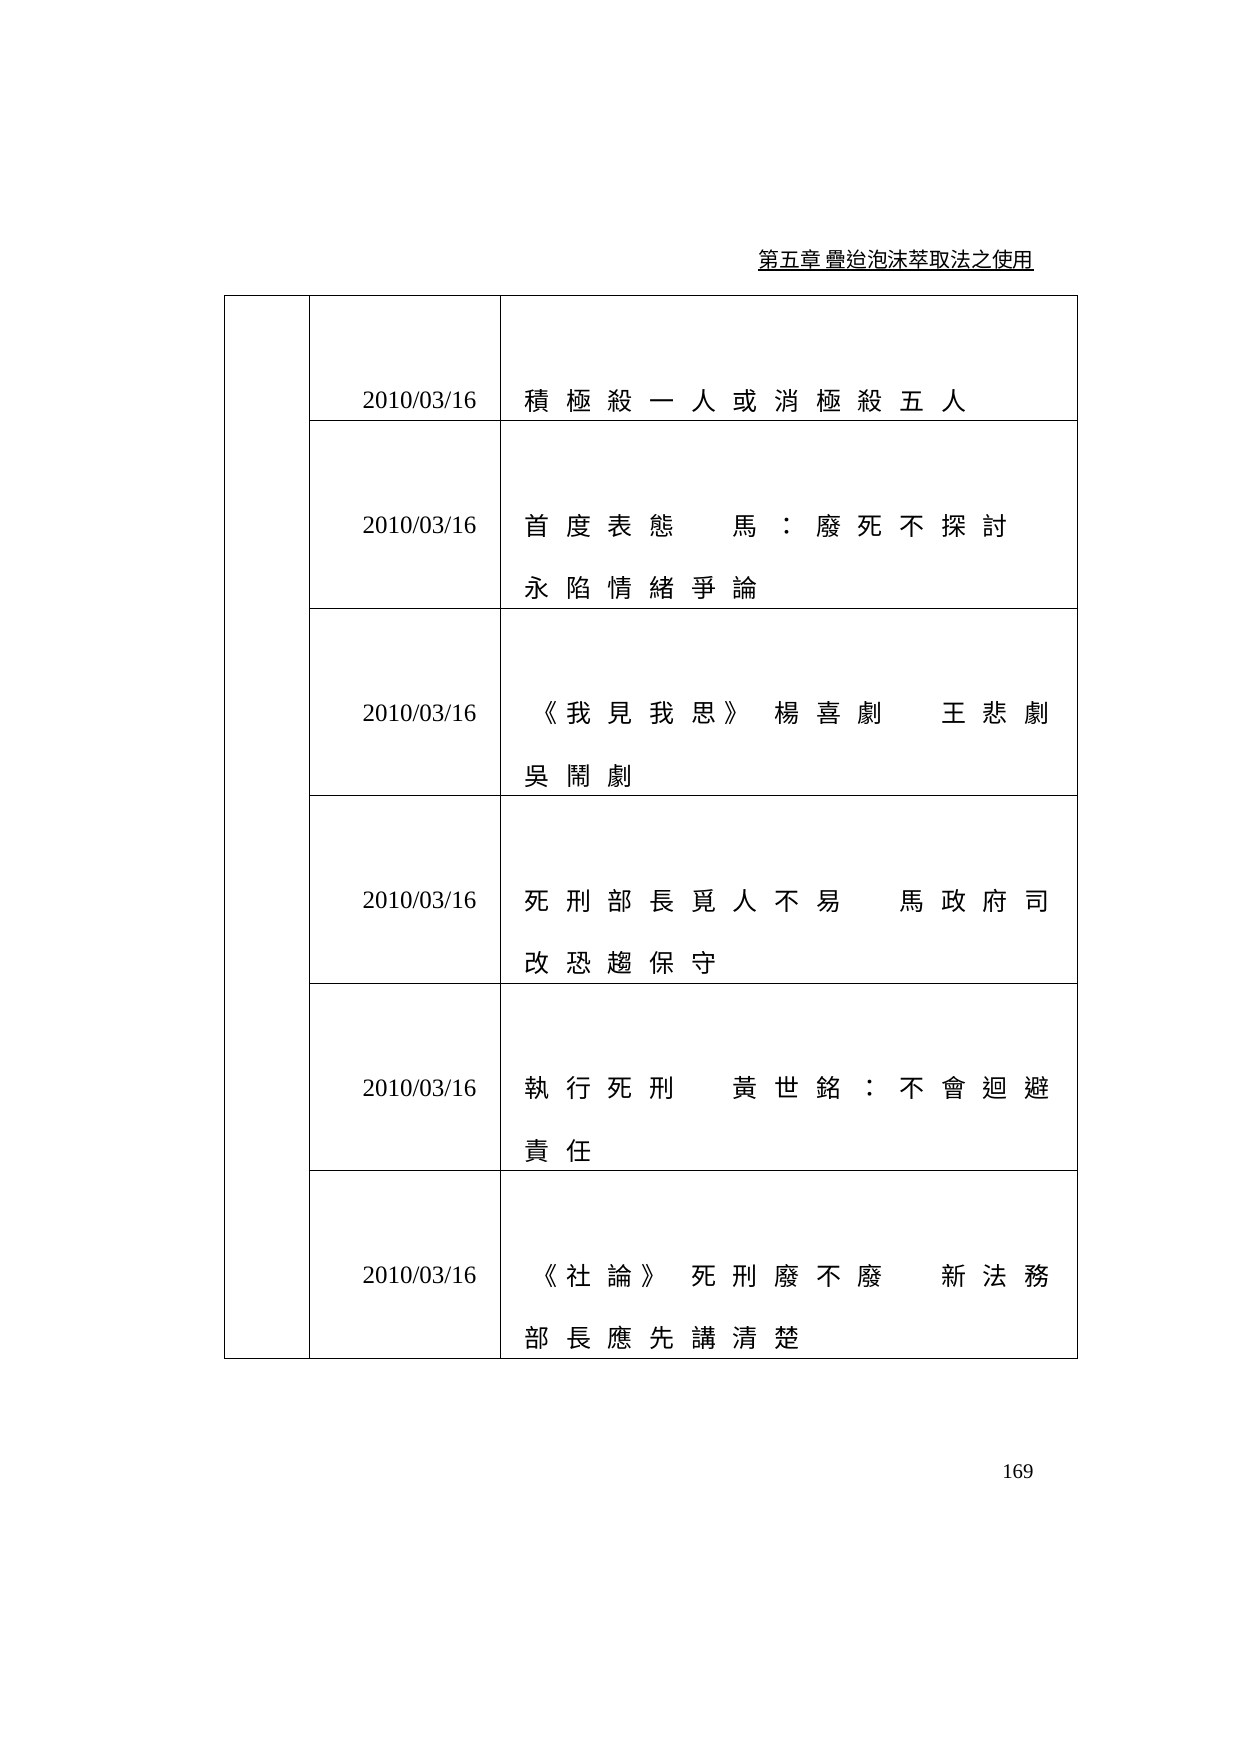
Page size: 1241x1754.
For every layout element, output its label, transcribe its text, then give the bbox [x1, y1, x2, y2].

table_cell 2010/03/16 [310, 296, 500, 420]
table_cell 積極殺一人或消極殺五人 [501, 296, 1077, 420]
table_cell 執行死刑 黃世銘：不會迴避責任 [501, 984, 1077, 1170]
table_cell 2010/03/16 [310, 984, 500, 1170]
table_cell 2010/03/16 [310, 421, 500, 608]
table_cell 首度表態 馬：廢死不探討 永陷情緒爭論 [501, 421, 1077, 608]
table_cell 2010/03/16 [310, 796, 500, 983]
table_cell 死刑部長覓人不易 馬政府司改恐趨保守 [501, 796, 1077, 983]
table_cell 《社論》死刑廢不廢 新法務部長應先講清楚 [501, 1171, 1077, 1358]
table_cell 2010/03/16 [310, 609, 500, 795]
table_cell [225, 296, 309, 1358]
table_cell 2010/03/16 [310, 1171, 500, 1358]
table_cell 《我見我思》楊喜劇 王悲劇 吳鬧劇 [501, 609, 1077, 795]
